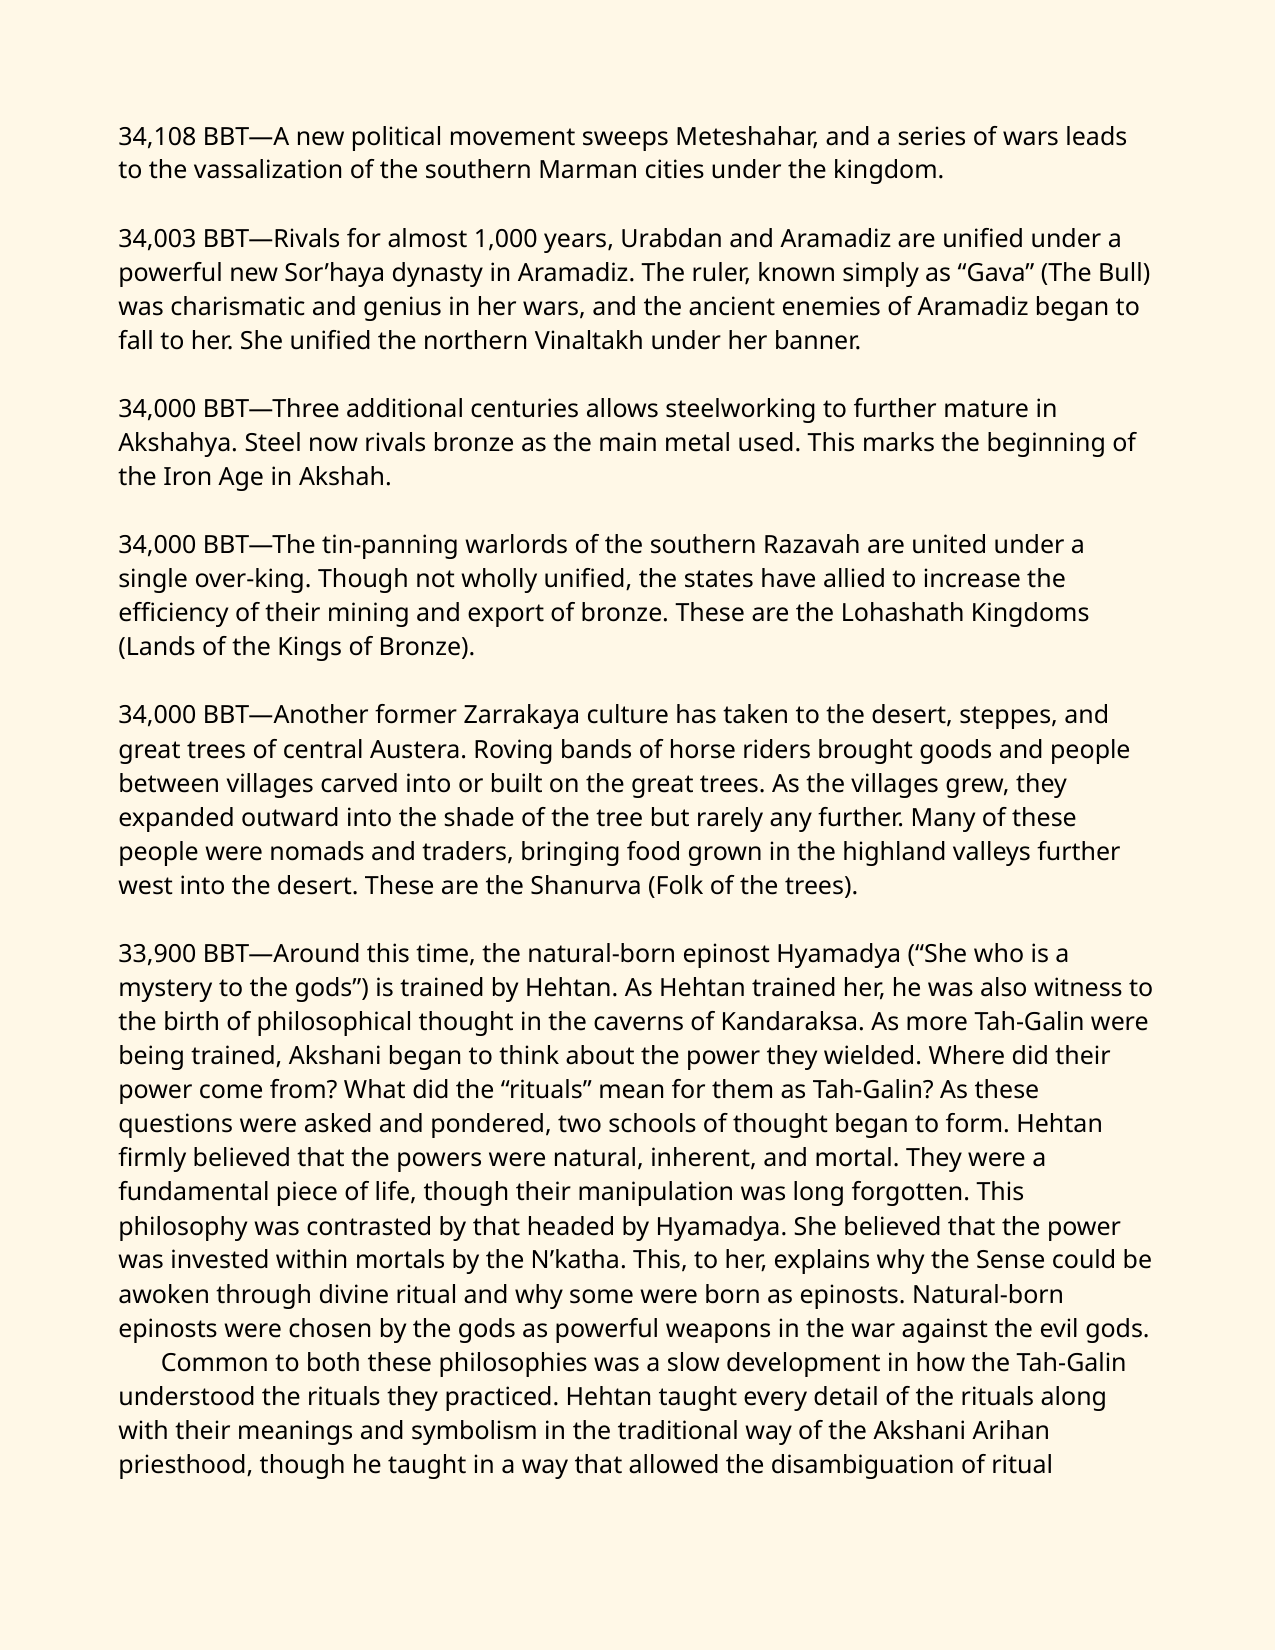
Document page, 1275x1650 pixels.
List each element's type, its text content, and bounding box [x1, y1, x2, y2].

text 34,000 BBT—Another former Zarrakaya culture has taken to the desert, steppes, and great trees of central Austera. Roving bands of horse riders brought goods and people between villages carved into or built on the great trees. As the villages grew, they expanded outward into the shade of the tree but rarely any further. Many of these people were nomads and traders, bringing food grown in the highland valleys further west into the desert. These are the Shanurva (Folk of the trees). [118, 697, 1157, 902]
text 34,108 BBT—A new political movement sweeps Meteshahar, and a series of wars leads to the vassalization of the southern Marman cities under the kingdom. [118, 118, 1157, 186]
text 34,000 BBT—Three additional centuries allows steelworking to further mature in Akshahya. Steel now rivals bronze as the main metal used. This marks the beginning of the Iron Age in Akshah. [118, 391, 1157, 493]
text 33,900 BBT—Around this time, the natural-born epinost Hyamadya (“She who is a mystery to the gods”) is trained by Hehtan. As Hehtan trained her, he was also witness to the birth of philosophical thought in the caverns of Kandaraksa. As more Tah-Galin were being trained, Akshani began to think about the power they wielded. Where did their power come from? What did the “rituals” mean for them as Tah-Galin? As these questions were asked and pondered, two schools of thought began to form. Hehtan firmly believed that the powers were natural, inherent, and mortal. They were a fundamental piece of life, though their manipulation was long forgotten. This philosophy was contrasted by that headed by Hyamadya. She believed that the power was invested within mortals by the N’katha. This, to her, explains why the Sense could be awoken through divine ritual and why some were born as epinosts. Natural-born epinosts were chosen by the gods as powerful weapons in the war against the evil gods. [118, 936, 1157, 1344]
text 34,000 BBT—The tin-panning warlords of the southern Razavah are united under a single over-king. Though not wholly unified, the states have allied to increase the efficiency of their mining and export of bronze. These are the Lohashath Kingdoms (Lands of the Kings of Bronze). [118, 527, 1157, 663]
text 34,003 BBT—Rivals for almost 1,000 years, Urabdan and Aramadiz are unified under a powerful new Sor’haya dynasty in Aramadiz. The ruler, known simply as “Gava” (The Bull) was charismatic and genius in her wars, and the ancient enemies of Aramadiz began to fall to her. She unified the northern Vinaltakh under her banner. [118, 220, 1157, 357]
text Common to both these philosophies was a slow development in how the Tah-Galin understood the rituals they practiced. Hehtan taught every detail of the rituals along with their meanings and symbolism in the traditional way of the Akshani Arihan priesthood, though he taught in a way that allowed the disambiguation of ritual [118, 1344, 1157, 1481]
